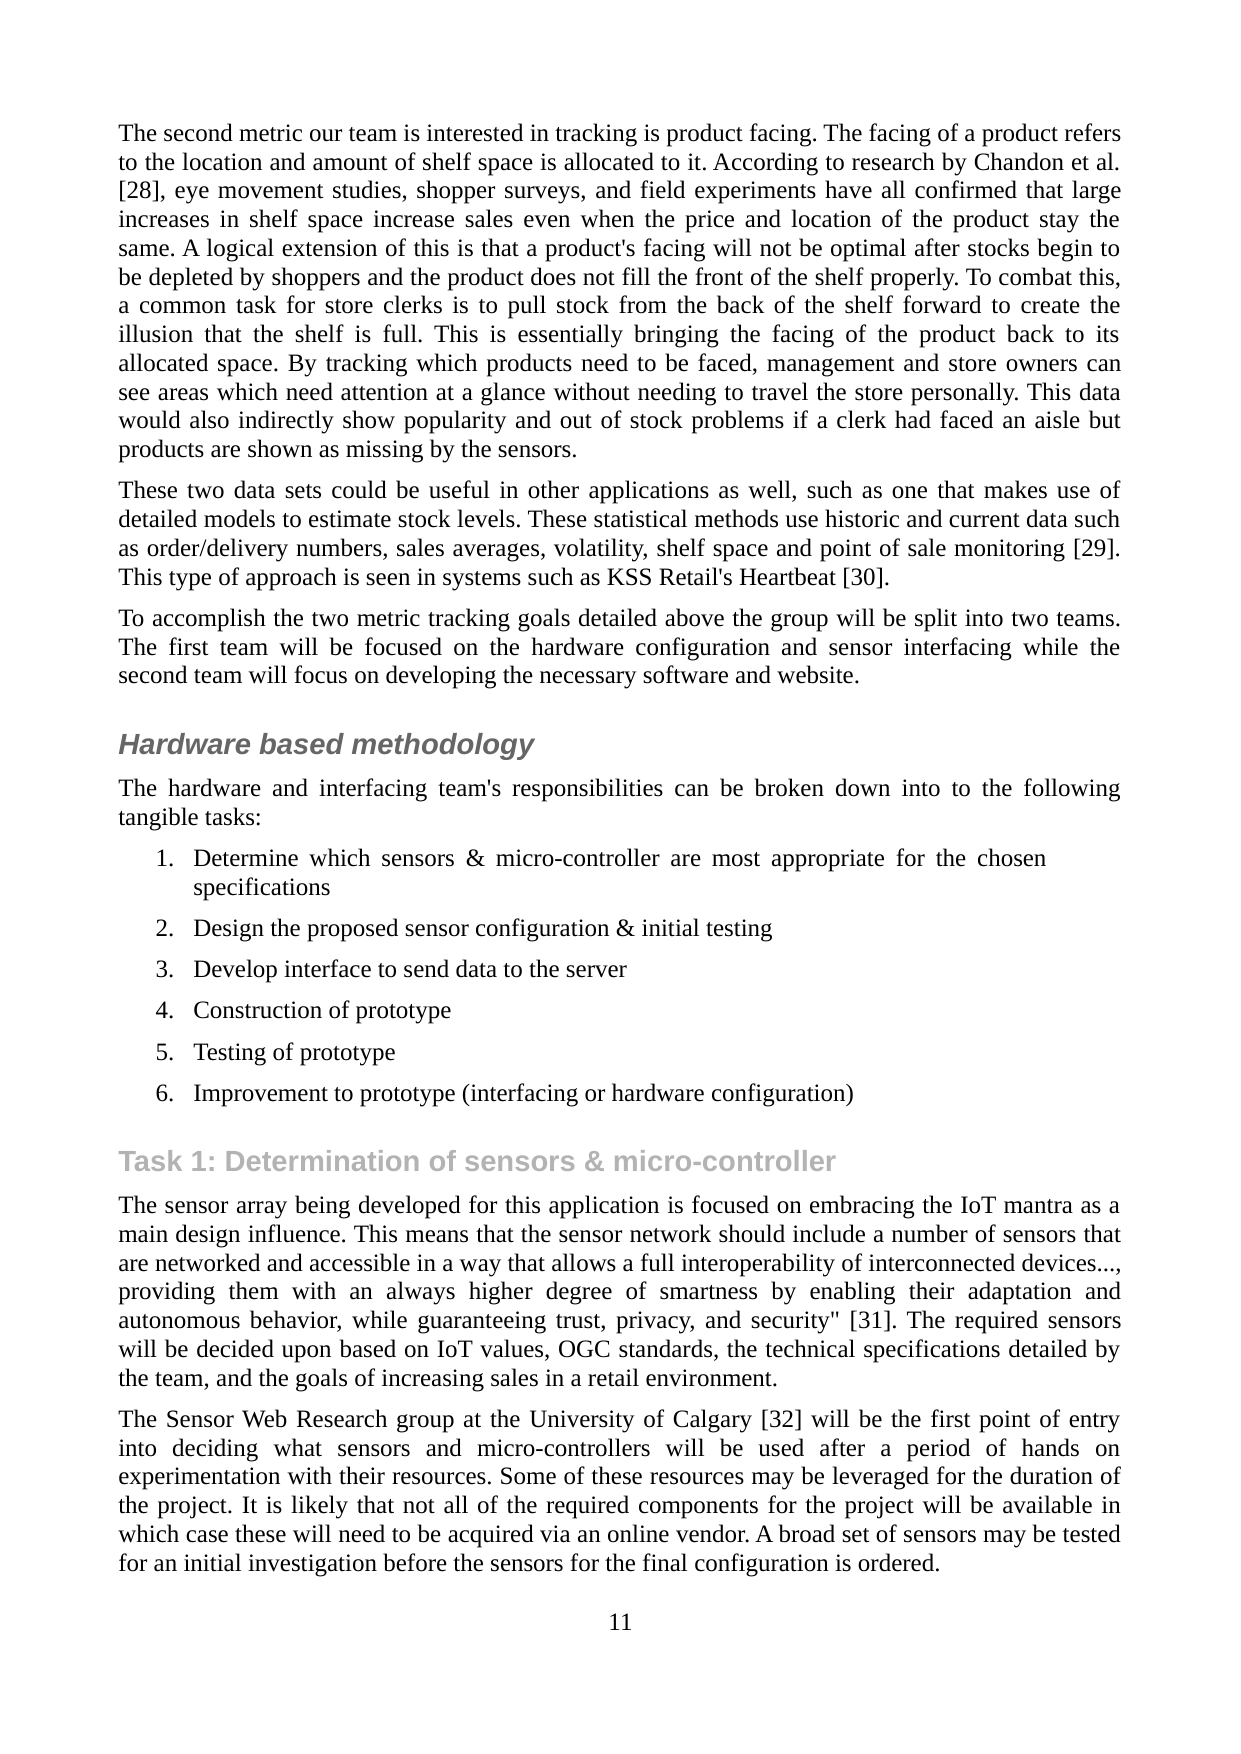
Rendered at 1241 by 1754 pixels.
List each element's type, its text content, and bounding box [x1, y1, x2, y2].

text The sensor array being developed for this application is focused on embracing the IoT mantra as a main design influence. This means that the sensor network should include a number of sensors that are networked and accessible in a way that allows a full interoperability of interconnected devices..., providing them with an always higher degree of smartness by enabling their adaptation and autonomous behavior, while guaranteeing trust, privacy, and security" [31]. The required sensors will be decided upon based on IoT values, OGC standards, the technical specifications detailed by the team, and the goals of increasing sales in a retail environment. [118, 1190, 1122, 1391]
text The hardware and interfacing team's responsibilities can be broken down into to the following tangible tasks: [118, 773, 1122, 830]
text These two data sets could be useful in other applications as well, such as one that makes use of detailed models to estimate stock levels. These statistical methods use historic and current data such as order/delivery numbers, sales averages, volatility, shelf space and point of sale monitoring [29]. This type of approach is seen in systems such as KSS Retail's Heartbeat [30]. [118, 476, 1122, 591]
subtitle Task 1: Determination of sensors & micro-controller [118, 1144, 1122, 1178]
list Improvement to prototype (interfacing or hardware configuration) [155, 1078, 1047, 1107]
list Testing of prototype [155, 1037, 1047, 1065]
list Determine which sensors & micro-controller are most appropriate for the chosen specifications [155, 843, 1047, 900]
text To accomplish the two metric tracking goals detailed above the group will be split into two teams. The first team will be focused on the hardware configuration and sensor interfacing while the second team will focus on developing the necessary software and website. [118, 603, 1122, 689]
list Develop interface to send data to the server [155, 954, 1047, 983]
list Design the proposed sensor configuration & initial testing [155, 913, 1047, 942]
subtitle Hardware based methodology [118, 727, 1122, 760]
list Construction of prototype [155, 995, 1047, 1024]
text The second metric our team is interested in tracking is product facing. The facing of a product refers to the location and amount of shelf space is allocated to it. According to research by Chandon et al. [28], eye movement studies, shopper surveys, and field experiments have all confirmed that large increases in shelf space increase sales even when the price and location of the product stay the same. A logical extension of this is that a product's facing will not be optimal after stocks begin to be depleted by shoppers and the product does not fill the front of the shelf properly. To combat this, a common task for store clerks is to pull stock from the back of the shelf forward to create the illusion that the shelf is full. This is essentially bringing the facing of the product back to its allocated space. By tracking which products need to be faced, management and store owners can see areas which need attention at a glance without needing to travel the store personally. This data would also indirectly show popularity and out of stock problems if a clerk had faced an aisle but products are shown as missing by the sensors. [118, 118, 1122, 463]
text The Sensor Web Research group at the University of Calgary [32] will be the first point of entry into deciding what sensors and micro-controllers will be used after a period of hands on experimentation with their resources. Some of these resources may be leveraged for the duration of the project. It is likely that not all of the required components for the project will be available in which case these will need to be acquired via an online vendor. A broad set of sensors may be tested for an initial investigation before the sensors for the final configuration is ordered. [118, 1404, 1122, 1576]
